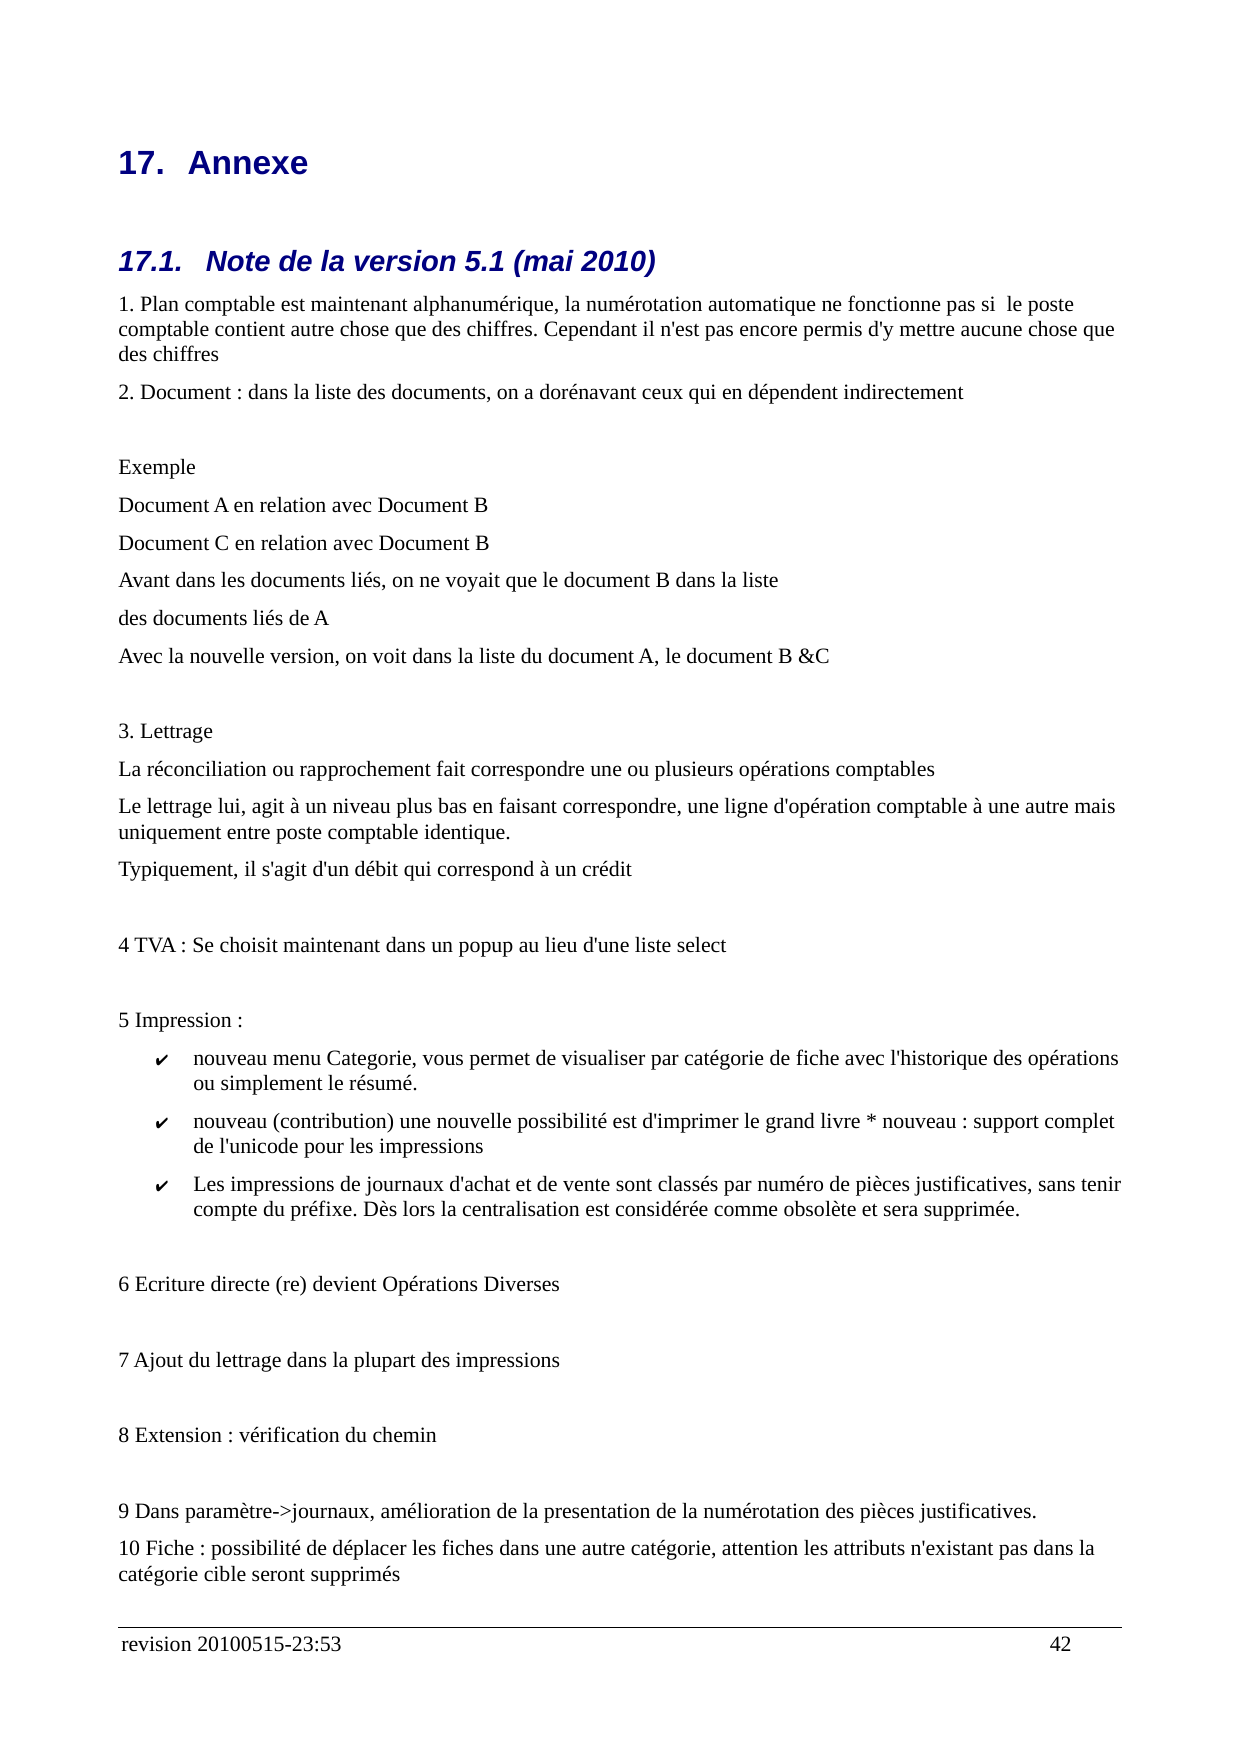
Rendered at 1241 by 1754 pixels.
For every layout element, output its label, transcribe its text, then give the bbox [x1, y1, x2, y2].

list Les impressions de journaux d'achat et de vente sont classés par numéro de pièces justificatives, sans tenir compte du préfixe. Dès lors la centralisation est considérée comme obsolète et sera supprimée. [156, 1171, 1122, 1221]
text Le lettrage lui, agit à un niveau plus bas en faisant correspondre, une ligne d'opération comptable à une autre mais uniquement entre poste comptable identique. [118, 793, 1122, 844]
text 10 Fiche : possibilité de déplacer les fiches dans une autre catégorie, attention les attributs n'existant pas dans la catégorie cible seront supprimés [118, 1535, 1122, 1586]
text La réconciliation ou rapprochement fait correspondre une ou plusieurs opérations comptables [118, 756, 1122, 781]
text 2. Document : dans la liste des documents, on a dorénavant ceux qui en dépendent indirectement [118, 379, 1122, 404]
list nouveau (contribution) une nouvelle possibilité est d'imprimer le grand livre * nouveau : support complet de l'unicode pour les impressions [156, 1108, 1122, 1158]
subtitle Note de la version 5.1 (mai 2010) [118, 244, 1122, 278]
text 4 TVA : Se choisit maintenant dans un popup au lieu d'une liste select [118, 932, 1122, 957]
text 5 Impression : [118, 1007, 1122, 1032]
text Typiquement, il s'agit d'un débit qui correspond à un crédit [118, 856, 1122, 882]
text Avec la nouvelle version, on voit dans la liste du document A, le document B &C [118, 643, 1122, 668]
text 8 Extension : vérification du chemin [118, 1422, 1122, 1447]
text 6 Ecriture directe (re) devient Opérations Diverses [118, 1271, 1122, 1297]
text Document C en relation avec Document B [118, 529, 1122, 555]
text 9 Dans paramètre->journaux, amélioration de la presentation de la numérotation des pièces justificatives. [118, 1498, 1122, 1523]
subtitle Annexe [118, 143, 1122, 182]
text des documents liés de A [118, 605, 1122, 630]
text 3. Lettrage [118, 718, 1122, 743]
text Document A en relation avec Document B [118, 492, 1122, 517]
text 1. Plan comptable est maintenant alphanumérique, la numérotation automatique ne fonctionne pas si le poste comptable contient autre chose que des chiffres. Cependant il n'est pas encore permis d'y mettre aucune chose que des chiffres [118, 291, 1122, 366]
text 7 Ajout du lettrage dans la plupart des impressions [118, 1347, 1122, 1372]
list nouveau menu Categorie, vous permet de visualiser par catégorie de fiche avec l'historique des opérations ou simplement le résumé. [156, 1045, 1122, 1095]
text Avant dans les documents liés, on ne voyait que le document B dans la liste [118, 567, 1122, 592]
text Exemple [118, 454, 1122, 479]
